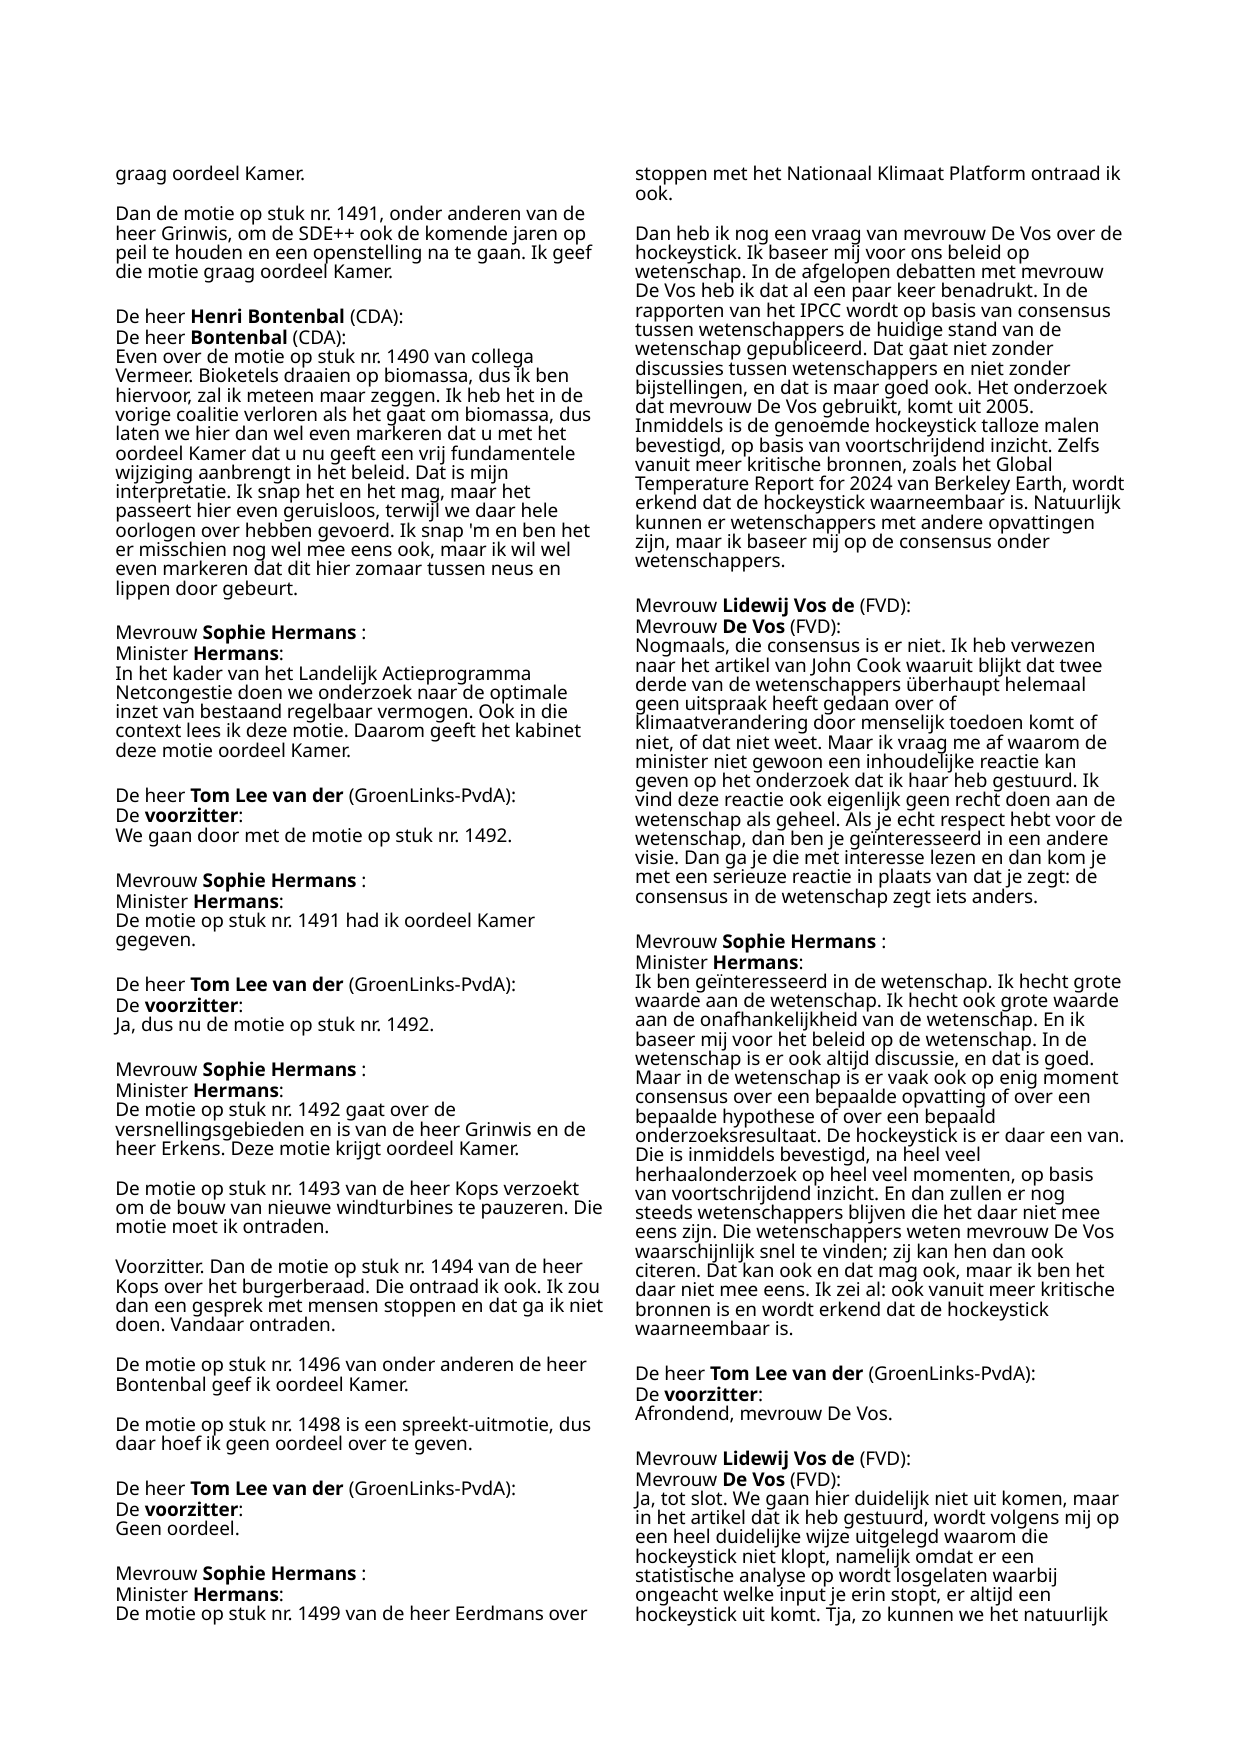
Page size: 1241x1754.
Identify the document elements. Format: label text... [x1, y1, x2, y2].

text De motie op stuk nr. 1498 is een spreekt-uitmotie, dus daar hoef ik geen oordeel over te geven. [115, 1416, 605, 1454]
text De motie op stuk nr. 1499 van de heer Eerdmans over [115, 1605, 605, 1624]
text Afrondend, mevrouw De Vos. [635, 1405, 1125, 1424]
text We gaan door met de motie op stuk nr. 1492. [115, 827, 605, 846]
text stoppen met het Nationaal Klimaat Platform ontraad ik ook. [635, 165, 1125, 204]
text De motie op stuk nr. 1493 van de heer Kops verzoekt om de bouw van nieuwe windturbines te pauzeren. Die motie moet ik ontraden. [115, 1180, 605, 1238]
text In het kader van het Landelijk Actieprogramma Netcongestie doen we onderzoek naar de optimale inzet van bestaand regelbaar vermogen. Ook in die context lees ik deze motie. Daarom geeft het kabinet deze motie oordeel Kamer. [115, 664, 605, 761]
text Minister Hermans: [115, 1586, 605, 1605]
text De voorzitter: [115, 997, 605, 1016]
text De motie op stuk nr. 1491 had ik oordeel Kamer gegeven. [115, 912, 605, 950]
text Dan de motie op stuk nr. 1491, onder anderen van de heer Grinwis, om de SDE++ ook de komende jaren op peil te houden en een openstelling na te gaan. Ik geef die motie graag oordeel Kamer. [115, 205, 605, 282]
text Minister Hermans: [635, 954, 1125, 973]
text De heer Bontenbal (CDA): [115, 329, 605, 348]
text Mevrouw Sophie Hermans : [115, 867, 605, 893]
text De motie op stuk nr. 1492 gaat over de versnellingsgebieden en is van de heer Grinwis en de heer Erkens. Deze motie krijgt oordeel Kamer. [115, 1101, 605, 1159]
text De voorzitter: [635, 1386, 1125, 1405]
text De heer Henri Bontenbal (CDA): [115, 303, 605, 329]
text Mevrouw De Vos (FVD): [635, 1471, 1125, 1490]
text Minister Hermans: [115, 893, 605, 912]
text Nogmaals, die consensus is er niet. Ik heb verwezen naar het artikel van John Cook waaruit blijkt dat twee derde van de wetenschappers überhaupt helemaal geen uitspraak heeft gedaan over of klimaatverandering door menselijk toedoen komt of niet, of dat niet weet. Maar ik vraag me af waarom de minister niet gewoon een inhoudelijke reactie kan geven op het onderzoek dat ik haar heb gestuurd. Ik vind deze reactie ook eigenlijk geen recht doen aan de wetenschap als geheel. Als je echt respect hebt voor de wetenschap, dan ben je geïnteresseerd in een andere visie. Dan ga je die met interesse lezen en dan kom je met een serieuze reactie in plaats van dat je zegt: de consensus in de wetenschap zegt iets anders. [635, 637, 1125, 907]
text Mevrouw Sophie Hermans : [115, 1560, 605, 1586]
text Ik ben geïnteresseerd in de wetenschap. Ik hecht grote waarde aan de wetenschap. Ik hecht ook grote waarde aan de onafhankelijkheid van de wetenschap. En ik baseer mij voor het beleid op de wetenschap. In de wetenschap is er ook altijd discussie, en dat is goed. Maar in de wetenschap is er vaak ook op enig moment consensus over een bepaalde opvatting of over een bepaalde hypothese of over een bepaald onderzoeksresultaat. De hockeystick is er daar een van. Die is inmiddels bevestigd, na heel veel herhaalonderzoek op heel veel momenten, op basis van voortschrijdend inzicht. En dan zullen er nog steeds wetenschappers blijven die het daar niet mee eens zijn. Die wetenschappers weten mevrouw De Vos waarschijnlijk snel te vinden; zij kan hen dan ook citeren. Dat kan ook en dat mag ook, maar ik ben het daar niet mee eens. Ik zei al: ook vanuit meer kritische bronnen is en wordt erkend dat de hockeystick waarneembaar is. [635, 973, 1125, 1339]
text Mevrouw Lidewij Vos de (FVD): [635, 592, 1125, 618]
text De heer Tom Lee van der (GroenLinks-PvdA): [115, 1475, 605, 1501]
text Minister Hermans: [115, 1082, 605, 1101]
text Mevrouw De Vos (FVD): [635, 618, 1125, 637]
text Even over de motie op stuk nr. 1490 van collega Vermeer. Bioketels draaien op biomassa, dus ik ben hiervoor, zal ik meteen maar zeggen. Ik heb het in de vorige coalitie verloren als het gaat om biomassa, dus laten we hier dan wel even markeren dat u met het oordeel Kamer dat u nu geeft een vrij fundamentele wijziging aanbrengt in het beleid. Dat is mijn interpretatie. Ik snap het en het mag, maar het passeert hier even geruisloos, terwijl we daar hele oorlogen over hebben gevoerd. Ik snap 'm en ben het er misschien nog wel mee eens ook, maar ik wil wel even markeren dat dit hier zomaar tussen neus en lippen door gebeurt. [115, 348, 605, 599]
text De heer Tom Lee van der (GroenLinks-PvdA): [635, 1360, 1125, 1386]
text Ja, tot slot. We gaan hier duidelijk niet uit komen, maar in het artikel dat ik heb gestuurd, wordt volgens mij op een heel duidelijke wijze uitgelegd waarom die hockeystick niet klopt, namelijk omdat er een statistische analyse op wordt losgelaten waarbij ongeacht welke input je erin stopt, er altijd een hockeystick uit komt. Tja, zo kunnen we het natuurlijk [635, 1490, 1125, 1625]
text Mevrouw Sophie Hermans : [115, 1056, 605, 1082]
text Mevrouw Lidewij Vos de (FVD): [635, 1445, 1125, 1471]
text graag oordeel Kamer. [115, 165, 605, 184]
text De heer Tom Lee van der (GroenLinks-PvdA): [115, 971, 605, 997]
text De voorzitter: [115, 1501, 605, 1520]
text Mevrouw Sophie Hermans : [115, 619, 605, 645]
text Minister Hermans: [115, 645, 605, 664]
text Ja, dus nu de motie op stuk nr. 1492. [115, 1016, 605, 1036]
text Geen oordeel. [115, 1520, 605, 1539]
text De motie op stuk nr. 1496 van onder anderen de heer Bontenbal geef ik oordeel Kamer. [115, 1356, 605, 1395]
text De heer Tom Lee van der (GroenLinks-PvdA): [115, 782, 605, 807]
text Mevrouw Sophie Hermans : [635, 928, 1125, 954]
text De voorzitter: [115, 807, 605, 827]
text Dan heb ik nog een vraag van mevrouw De Vos over de hockeystick. Ik baseer mij voor ons beleid op wetenschap. In de afgelopen debatten met mevrouw De Vos heb ik dat al een paar keer benadrukt. In de rapporten van het IPCC wordt op basis van consensus tussen wetenschappers de huidige stand van de wetenschap gepubliceerd. Dat gaat niet zonder discussies tussen wetenschappers en niet zonder bijstellingen, en dat is maar goed ook. Het onderzoek dat mevrouw De Vos gebruikt, komt uit 2005. Inmiddels is de genoemde hockeystick talloze malen bevestigd, op basis van voortschrijdend inzicht. Zelfs vanuit meer kritische bronnen, zoals het Global Temperature Report for 2024 van Berkeley Earth, wordt erkend dat de hockeystick waarneembaar is. Natuurlijk kunnen er wetenschappers met andere opvattingen zijn, maar ik baseer mij op de consensus onder wetenschappers. [635, 224, 1125, 571]
text Voorzitter. Dan de motie op stuk nr. 1494 van de heer Kops over het burgerberaad. Die ontraad ik ook. Ik zou dan een gesprek met mensen stoppen en dat ga ik niet doen. Vandaar ontraden. [115, 1258, 605, 1336]
